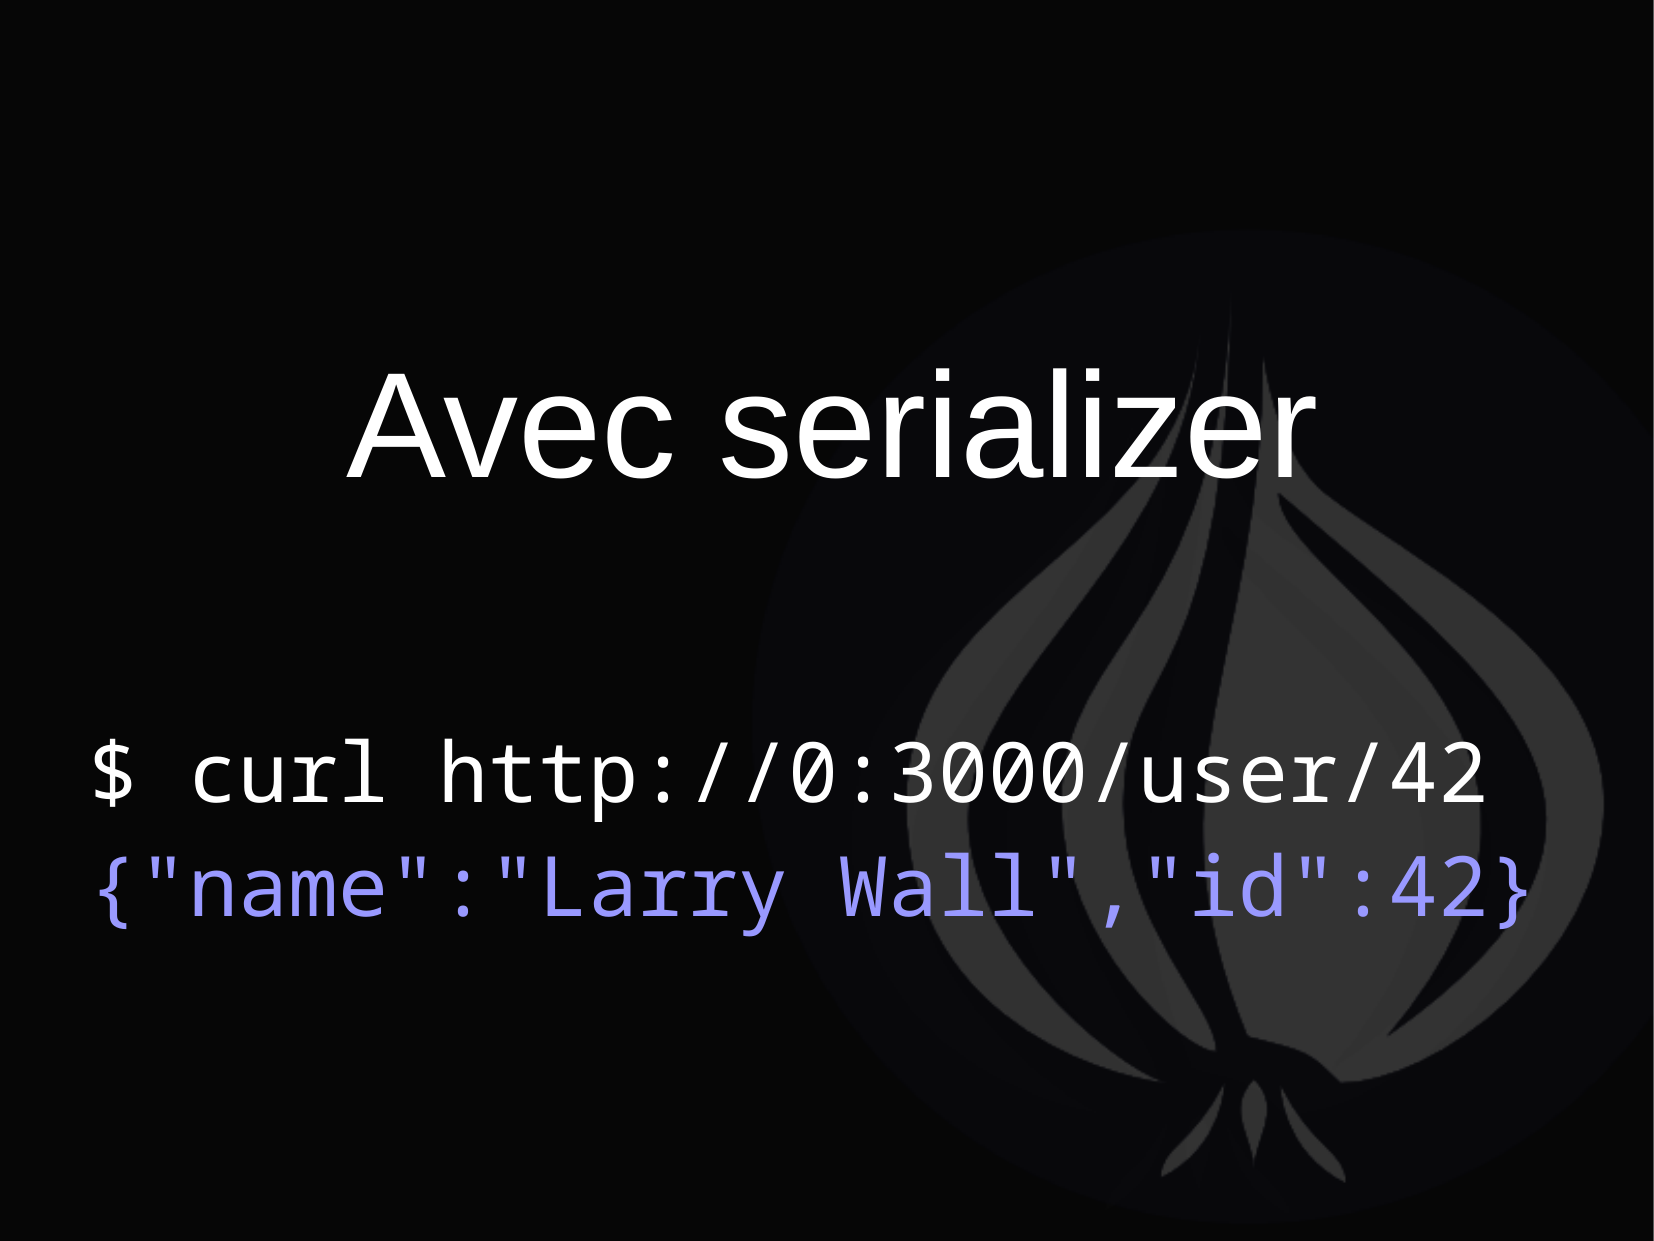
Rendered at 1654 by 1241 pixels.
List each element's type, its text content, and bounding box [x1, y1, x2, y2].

subtitle Avec serializer $ curl http://0:3000/user/42 {"name":"Larry Wall","id":42} [88, 214, 1577, 1182]
picture [0, 0, 1654, 1241]
